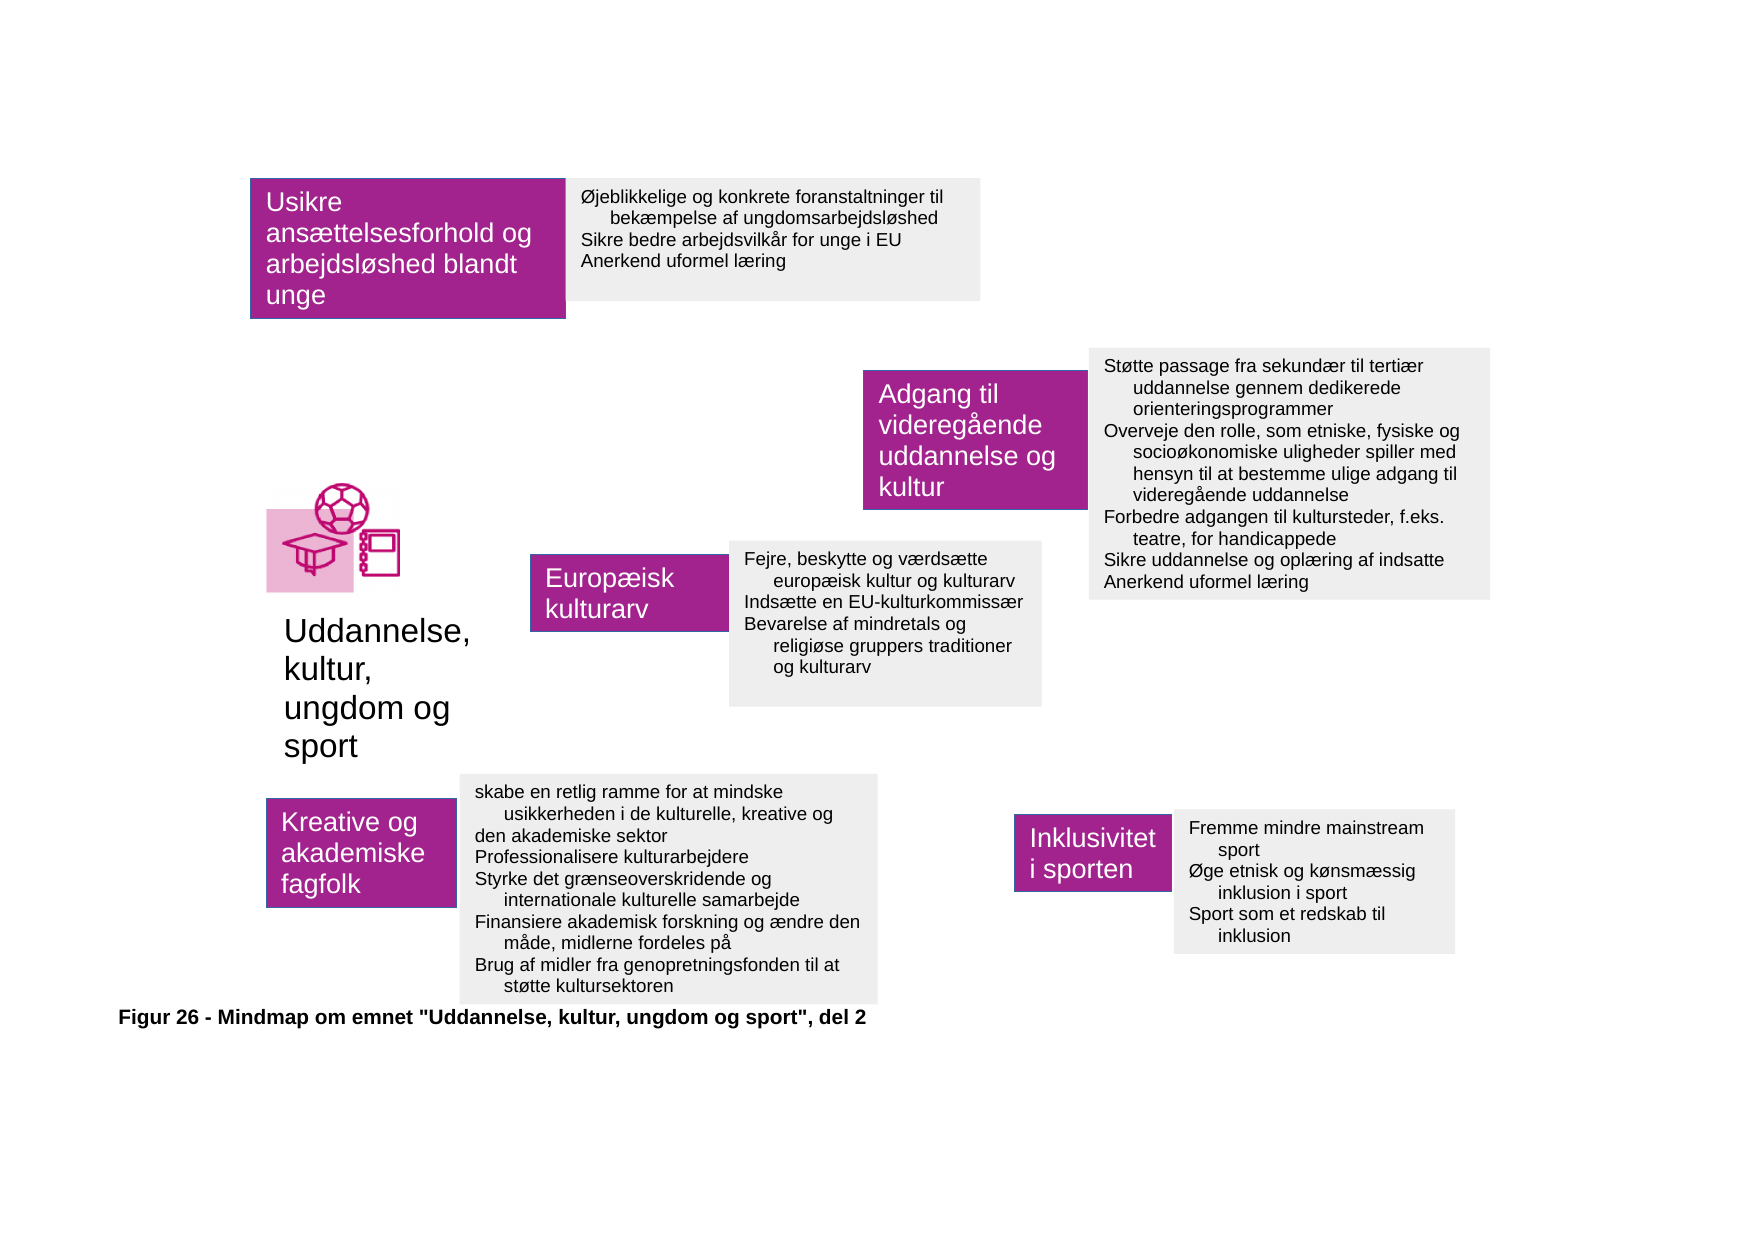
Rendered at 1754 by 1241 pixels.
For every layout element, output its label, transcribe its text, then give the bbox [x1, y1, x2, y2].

text Figur 26 - Mindmap om emnet "Uddannelse, kultur, ungdom og sport", del 2 [118, 191, 1623, 1028]
picture [265, 481, 400, 596]
